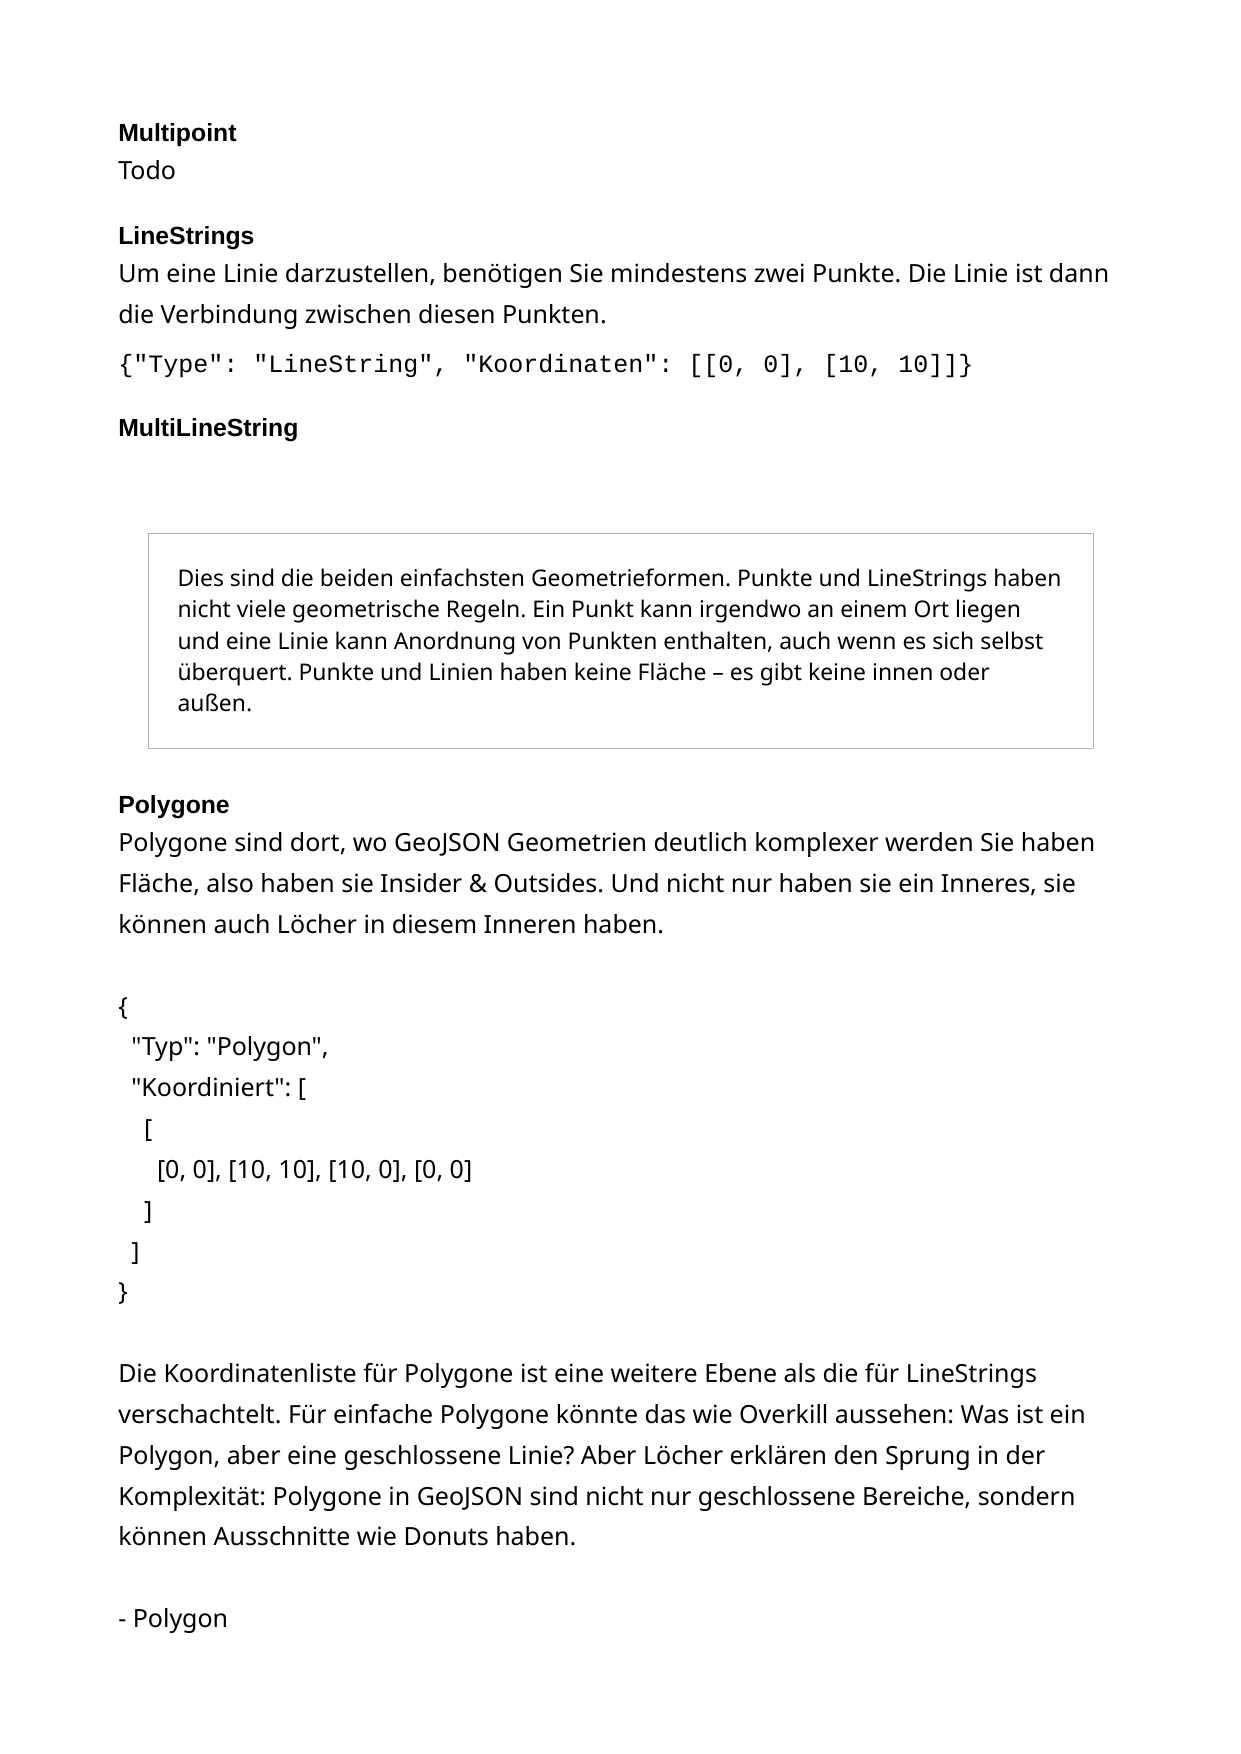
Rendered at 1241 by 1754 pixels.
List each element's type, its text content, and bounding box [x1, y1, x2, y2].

text Polygone sind dort, wo GeoJSON Geometrien deutlich komplexer werden Sie haben Fläche, also haben sie Insider & Outsides. Und nicht nur haben sie ein Inneres, sie können auch Löcher in diesem Inneren haben. { "Typ": "Polygon", "Koordiniert": [ [ [0, 0], [10, 10], [10, 0], [0, 0] ] ] } Die Koordinatenliste für Polygone ist eine weitere Ebene als die für LineStrings verschachtelt. Für einfache Polygone könnte das wie Overkill aussehen: Was ist ein Polygon, aber eine geschlossene Linie? Aber Löcher erklären den Sprung in der Komplexität: Polygone in GeoJSON sind nicht nur geschlossene Bereiche, sondern können Ausschnitte wie Donuts haben. - Polygon [118, 825, 1122, 1635]
text Dies sind die beiden einfachsten Geometrieformen. Punkte und LineStrings haben nicht viele geometrische Regeln. Ein Punkt kann irgendwo an einem Ort liegen und eine Linie kann Anordnung von Punkten enthalten, auch wenn es sich selbst überquert. Punkte und Linien haben keine Fläche – es gibt keine innen oder außen. [149, 534, 1093, 748]
text Todo [118, 153, 1122, 187]
text {"Type": "LineString", "Koordinaten": [[0, 0], [10, 10]]} [118, 352, 1122, 380]
subtitle MultiLineString [118, 413, 1122, 441]
text Um eine Linie darzustellen, benötigen Sie mindestens zwei Punkte. Die Linie ist dann die Verbindung zwischen diesen Punkten. [118, 256, 1122, 331]
subtitle Multipoint [118, 118, 1122, 147]
subtitle LineStrings [118, 221, 1122, 249]
subtitle Polygone [118, 790, 1122, 818]
